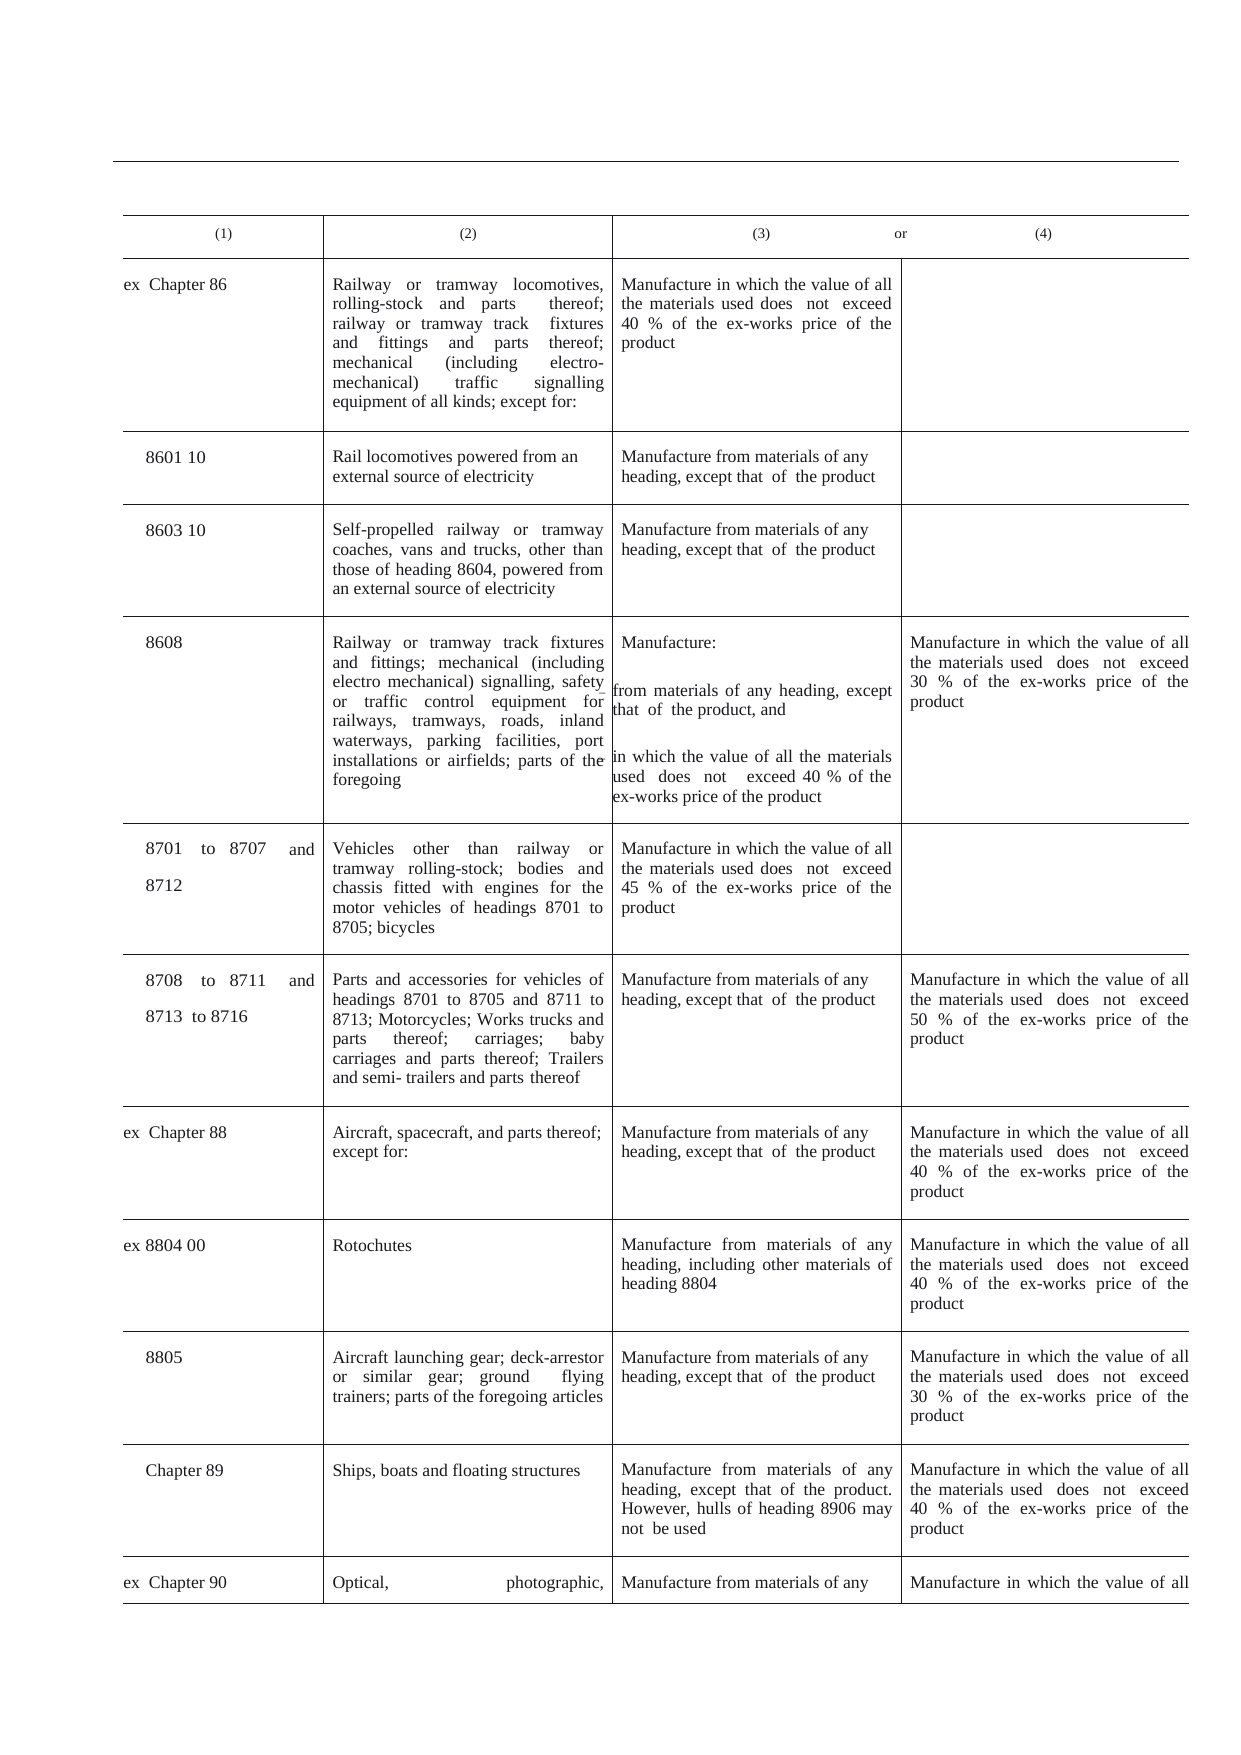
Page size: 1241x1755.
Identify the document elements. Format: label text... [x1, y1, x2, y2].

table_cell and [280, 955, 323, 1106]
table_cell [902, 432, 1189, 504]
table_cell Manufacture from materials of any [613, 1557, 901, 1603]
table_cell Manufacture from materials of any heading, except that of the product [613, 1332, 901, 1443]
table_cell and [280, 824, 323, 954]
table_cell Vehicles other than railway or tramway rolling-stock; bodies and chassis fitted with engines for the motor vehicles of headings 8701 to 8705; bicycles [324, 824, 612, 954]
table_cell Manufacture in which the value of all [902, 1557, 1189, 1603]
table_cell Manufacture in which the value of all the materials used does not exceed 40 % of the ex-works price of the product [902, 1220, 1189, 1331]
table_cell ex 8804 00 [123, 1220, 323, 1331]
table_cell [902, 259, 1189, 431]
table_cell Optical, photographic, [324, 1557, 612, 1603]
table_cell Chapter 89 [123, 1445, 323, 1556]
table_cell 8608 [123, 617, 323, 823]
table_cell Manufacture from materials of any heading, except that of the product. However, hulls of heading 8906 may not be used [613, 1445, 901, 1556]
table_cell [902, 824, 1189, 954]
table_header (3) or [613, 216, 971, 258]
table_cell 8805 [123, 1332, 323, 1443]
table_cell 8601 10 [123, 432, 323, 504]
table_cell Ships, boats and floating structures [324, 1445, 612, 1556]
table_cell 8701 to 8707 8712 [123, 824, 280, 954]
table_cell Rail locomotives powered from an external source of electricity [324, 432, 612, 504]
table_header (2) [324, 216, 612, 258]
table_cell Manufacture: from materials of any heading, except that of the product, and in which the value of all the materials used does not exceed 40 % of the ex-works price of the product [613, 617, 901, 823]
table_cell Manufacture in which the value of all the materials used does not exceed 40 % of the ex-works price of the product [902, 1107, 1189, 1218]
table_header (1) [123, 216, 323, 258]
table_cell Aircraft, spacecraft, and parts thereof; except for: [324, 1107, 612, 1218]
table_cell [902, 505, 1189, 616]
table_cell Manufacture in which the value of all the materials used does not exceed 50 % of the ex-works price of the product [902, 955, 1189, 1106]
table_cell Parts and accessories for vehicles of headings 8701 to 8705 and 8711 to 8713; Motorcycles; Works trucks and parts thereof; carriages; baby carriages and parts thereof; Trailers and semi- trailers and parts thereof [324, 955, 612, 1106]
table_cell 8603 10 [123, 505, 323, 616]
table_cell Railway or tramway track fixtures and fittings; mechanical (including electro­ mechanical) signalling, safety or traffic control equipment for railways, tramways, roads, inland waterways, parking facilities, port installations or airfields; parts of the foregoing [324, 617, 612, 823]
table_cell ex Chapter 86 [123, 259, 323, 431]
table_cell Manufacture in which the value of all the materials used does not exceed 40 % of the ex-works price of the product [902, 1445, 1189, 1556]
table_cell Manufacture from materials of any heading, except that of the product [613, 955, 901, 1106]
table_cell Manufacture in which the value of all the materials used does not exceed 45 % of the ex-works price of the product [613, 824, 901, 954]
table_cell Self-propelled railway or tramway coaches, vans and trucks, other than those of heading 8604, powered from an external source of electricity [324, 505, 612, 616]
table_cell Manufacture in which the value of all the materials used does not exceed 40 % of the ex-works price of the product [613, 259, 901, 431]
table_cell Railway or tramway locomotives, rolling-stock and parts thereof; railway or tramway track fixtures and fittings and parts thereof; mechanical (including electro-mechanical) traffic signalling equipment of all kinds; except for: [324, 259, 612, 431]
table_cell Manufacture from materials of any heading, except that of the product [613, 505, 901, 616]
table_cell Manufacture from materials of any heading, including other materials of heading 8804 [613, 1220, 901, 1331]
table_cell Aircraft launching gear; deck-arrestor or similar gear; ground flying trainers; parts of the foregoing articles [324, 1332, 612, 1443]
table_cell ex Chapter 88 [123, 1107, 323, 1218]
table_cell Manufacture in which the value of all the materials used does not exceed 30 % of the ex-works price of the product [902, 1332, 1189, 1443]
table_cell 8708 to 8711 8713 to 8716 [123, 955, 280, 1106]
table_cell ex Chapter 90 [123, 1557, 323, 1603]
table_header (4) [971, 216, 1189, 258]
table_cell Rotochutes [324, 1220, 612, 1331]
table_cell Manufacture from materials of any heading, except that of the product [613, 1107, 901, 1218]
table_cell Manufacture from materials of any heading, except that of the product [613, 432, 901, 504]
table_cell Manufacture in which the value of all the materials used does not exceed 30 % of the ex-works price of the product [902, 617, 1189, 823]
